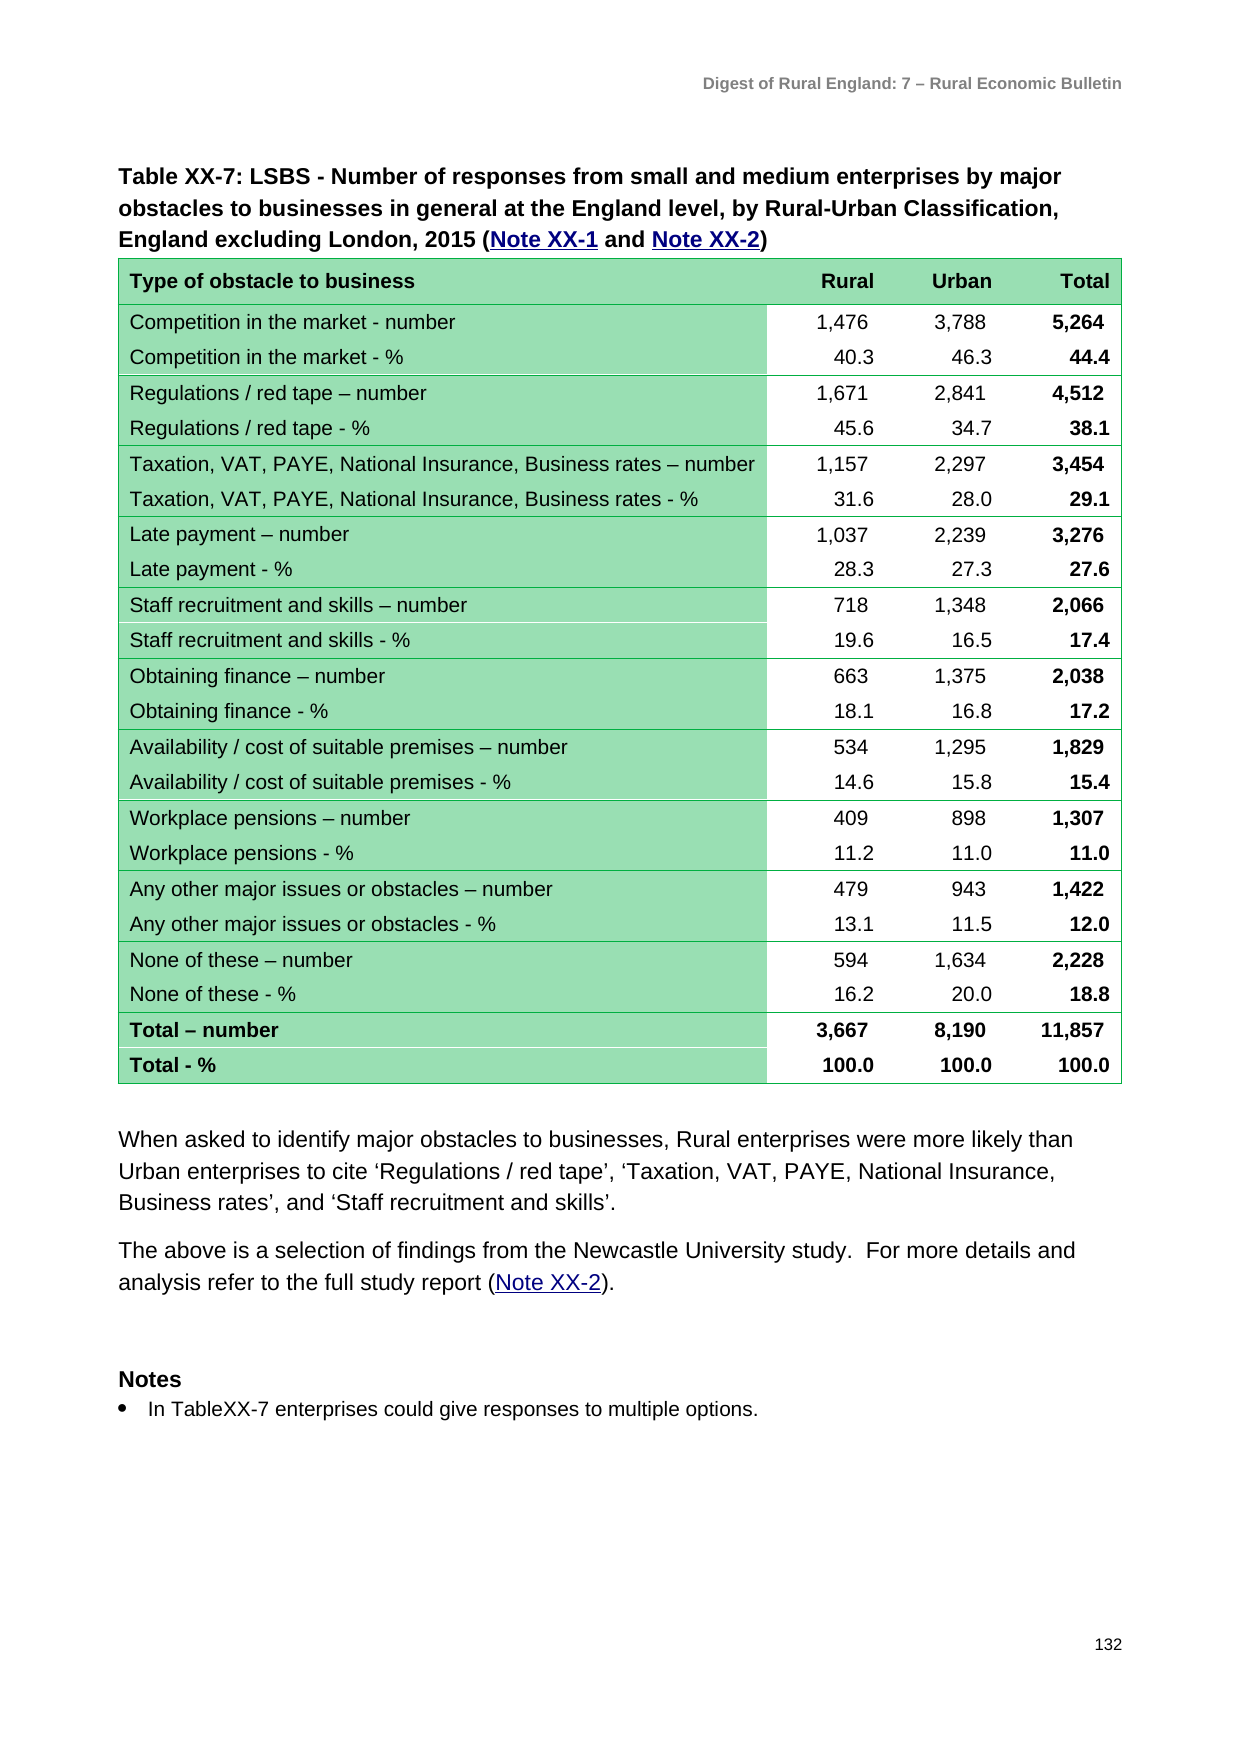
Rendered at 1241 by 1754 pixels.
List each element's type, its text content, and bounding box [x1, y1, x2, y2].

table_cell 16.8 [885, 693, 1003, 729]
table_cell 11.0 [885, 835, 1003, 870]
table_cell Availability / cost of suitable premises - % [119, 764, 767, 799]
table_cell Total - % [119, 1048, 767, 1083]
table_cell 594 [767, 942, 885, 977]
table_cell 898 [885, 801, 1003, 835]
table_cell 1,295 [885, 730, 1003, 764]
table_cell 28.0 [885, 481, 1003, 516]
table_cell Staff recruitment and skills - % [119, 623, 767, 658]
text Notes [118, 1366, 1122, 1392]
table_cell Taxation, VAT, PAYE, National Insurance, Business rates - % [119, 481, 767, 516]
table_cell Staff recruitment and skills – number [119, 588, 767, 622]
table_cell 17.2 [1003, 693, 1121, 729]
table_cell 100.0 [1003, 1048, 1121, 1083]
table_cell Workplace pensions – number [119, 801, 767, 835]
table_cell 13.1 [767, 906, 885, 941]
table_cell 409 [767, 801, 885, 835]
table_cell None of these - % [119, 977, 767, 1012]
table_cell 1,476 [767, 305, 885, 339]
table_cell 16.2 [767, 977, 885, 1012]
table_header Rural [767, 259, 885, 304]
table_cell 40.3 [767, 339, 885, 374]
table_cell Workplace pensions - % [119, 835, 767, 870]
table_cell 2,297 [885, 446, 1003, 481]
table_cell 663 [767, 659, 885, 693]
table_header Urban [885, 259, 1003, 304]
table_cell 18.8 [1003, 977, 1121, 1012]
table_cell Late payment - % [119, 552, 767, 587]
table_header Type of obstacle to business [119, 259, 767, 304]
table_cell Taxation, VAT, PAYE, National Insurance, Business rates – number [119, 446, 767, 481]
table_cell 1,422 [1003, 871, 1121, 906]
table_cell 14.6 [767, 764, 885, 799]
table_cell 27.6 [1003, 552, 1121, 587]
list In Table XX-7 enterprises could give responses to multiple options. [118, 1397, 1122, 1422]
table_cell 34.7 [885, 410, 1003, 445]
text The above is a selection of findings from the Newcastle University study. For more details and analysis refer to the full study report (Note XX-2). [118, 1237, 1122, 1295]
table_cell Late payment – number [119, 517, 767, 552]
table_cell 31.6 [767, 481, 885, 516]
table_cell 3,788 [885, 305, 1003, 339]
table_cell 534 [767, 730, 885, 764]
table_cell 5,264 [1003, 305, 1121, 339]
table_cell 2,066 [1003, 588, 1121, 622]
table_cell 718 [767, 588, 885, 622]
table_cell 2,239 [885, 517, 1003, 552]
table_cell 29.1 [1003, 481, 1121, 516]
table_cell Any other major issues or obstacles – number [119, 871, 767, 906]
table_cell 479 [767, 871, 885, 906]
table_cell Regulations / red tape – number [119, 376, 767, 410]
table_cell 2,841 [885, 376, 1003, 410]
table_cell 1,671 [767, 376, 885, 410]
table_cell Competition in the market - number [119, 305, 767, 339]
table_cell Total – number [119, 1013, 767, 1047]
table_cell 44.4 [1003, 339, 1121, 374]
table_cell 18.1 [767, 693, 885, 729]
table_cell 8,190 [885, 1013, 1003, 1047]
table_cell Obtaining finance – number [119, 659, 767, 693]
table_cell 1,157 [767, 446, 885, 481]
table_cell 45.6 [767, 410, 885, 445]
table_cell 11.2 [767, 835, 885, 870]
table_cell 3,276 [1003, 517, 1121, 552]
table_cell 12.0 [1003, 906, 1121, 941]
table_cell 1,634 [885, 942, 1003, 977]
table_cell 1,348 [885, 588, 1003, 622]
table_cell 11,857 [1003, 1013, 1121, 1047]
table_cell Obtaining finance - % [119, 693, 767, 729]
table_cell 28.3 [767, 552, 885, 587]
table_cell Competition in the market - % [119, 339, 767, 374]
table_cell 1,829 [1003, 730, 1121, 764]
table_cell 20.0 [885, 977, 1003, 1012]
text Table XX-7: LSBS - Number of responses from small and medium enterprises by major obstacles to businesses in general at the England level, by Rural-Urban Classification, England excluding London, 2015 (Note XX-1 and Note XX-2) [118, 163, 1122, 252]
table_cell 1,037 [767, 517, 885, 552]
table_cell 38.1 [1003, 410, 1121, 445]
table_cell None of these – number [119, 942, 767, 977]
table_cell Availability / cost of suitable premises – number [119, 730, 767, 764]
table_cell Regulations / red tape - % [119, 410, 767, 445]
table_cell 3,454 [1003, 446, 1121, 481]
table_cell 3,667 [767, 1013, 885, 1047]
table_cell 2,038 [1003, 659, 1121, 693]
table_cell 1,307 [1003, 801, 1121, 835]
table_header Total [1003, 259, 1121, 304]
table_cell Any other major issues or obstacles - % [119, 906, 767, 941]
table_cell 46.3 [885, 339, 1003, 374]
table_cell 19.6 [767, 623, 885, 658]
table_cell 100.0 [885, 1048, 1003, 1083]
table_cell 15.4 [1003, 764, 1121, 799]
table_cell 11.5 [885, 906, 1003, 941]
text When asked to identify major obstacles to businesses, Rural enterprises were more likely than Urban enterprises to cite ‘Regulations / red tape’, ‘Taxation, VAT, PAYE, National Insurance, Business rates’, and ‘Staff recruitment and skills’. [118, 1126, 1122, 1216]
table_cell 1,375 [885, 659, 1003, 693]
table_cell 943 [885, 871, 1003, 906]
table_cell 11.0 [1003, 835, 1121, 870]
table_cell 15.8 [885, 764, 1003, 799]
table_cell 27.3 [885, 552, 1003, 587]
table_cell 17.4 [1003, 623, 1121, 658]
table_cell 4,512 [1003, 376, 1121, 410]
table_cell 16.5 [885, 623, 1003, 658]
table_cell 100.0 [767, 1048, 885, 1083]
table_cell 2,228 [1003, 942, 1121, 977]
